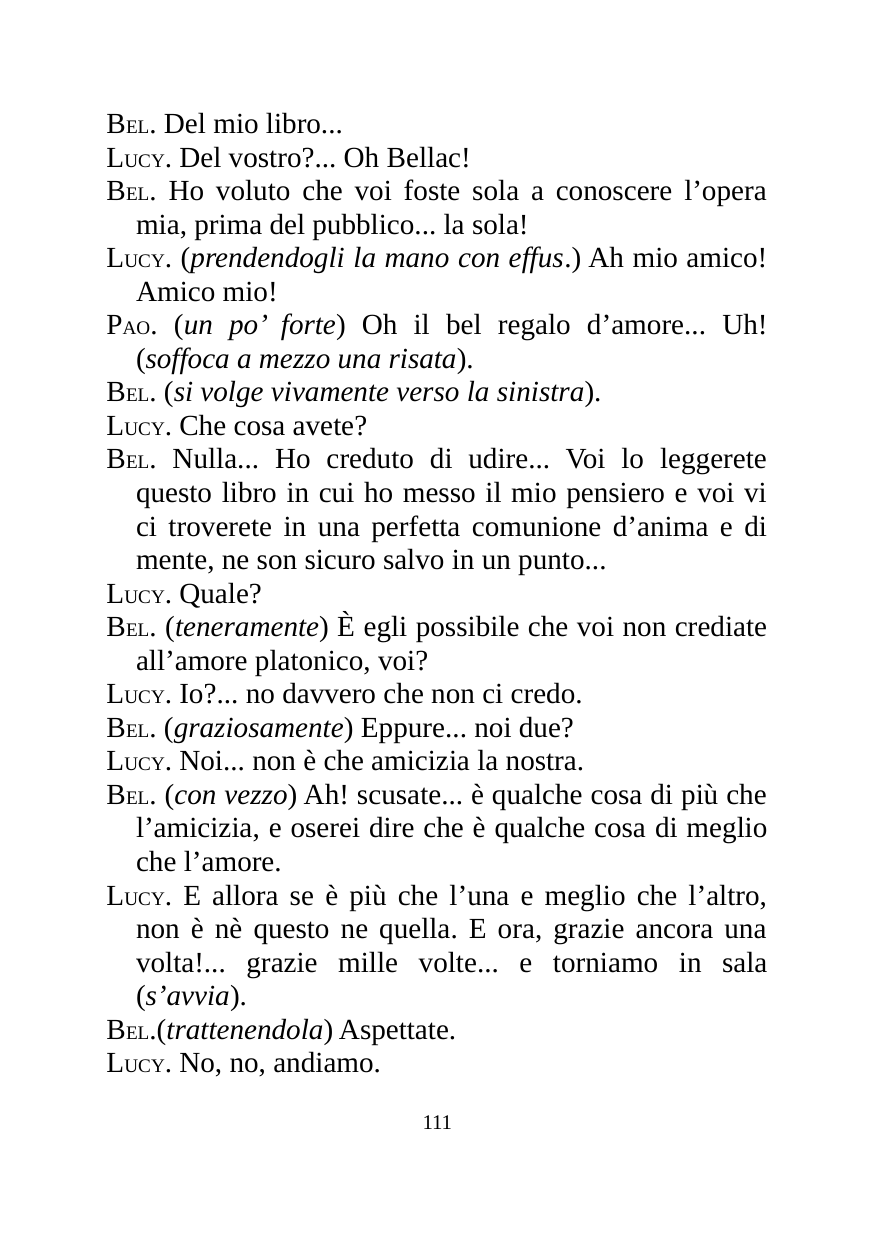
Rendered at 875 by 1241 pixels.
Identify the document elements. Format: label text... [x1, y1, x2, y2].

text Bel. (graziosamente) Eppure... noi due? [106, 710, 768, 743]
text Lucy. Che cosa avete? [106, 408, 768, 442]
text Bel. (si volge vivamente verso la sinistra). [106, 374, 768, 408]
text Lucy. Io?... no davvero che non ci credo. [106, 676, 768, 710]
text Lucy. (prendendogli la mano con effus.) Ah mio amico! Amico mio! [106, 240, 768, 307]
text Bel.(trattenendola) Aspettate. [106, 1012, 768, 1045]
text Lucy. E allora se è più che l’una e meglio che l’altro, non è nè questo ne quella. E ora, grazie ancora una volta!... grazie mille volte... e torniamo in sala (s’avvia). [106, 878, 768, 1012]
text Lucy. Noi... non è che amicizia la nostra. [106, 743, 768, 777]
text Bel. Nulla... Ho creduto di udire... Voi lo leggerete questo libro in cui ho messo il mio pensiero e voi vi ci troverete in una perfetta comunione d’anima e di mente, ne son sicuro salvo in un punto... [106, 442, 768, 576]
text Pao. (un po’ forte) Oh il bel regalo d’amore... Uh! (soffoca a mezzo una risata). [106, 307, 768, 374]
text Bel. (teneramente) È egli possibile che voi non crediate all’amore platonico, voi? [106, 609, 768, 676]
text Lucy. No, no, andiamo. [106, 1045, 768, 1079]
text Lucy. Quale? [106, 576, 768, 609]
text Bel. Ho voluto che voi foste sola a conoscere l’opera mia, prima del pubblico... la sola! [106, 173, 768, 240]
text Bel. (con vezzo) Ah! scusate... è qualche cosa di più che l’amicizia, e oserei dire che è qualche cosa di meglio che l’amore. [106, 777, 768, 878]
text Lucy. Del vostro?... Oh Bellac! [106, 140, 768, 173]
text Bel. Del mio libro... [106, 106, 768, 140]
